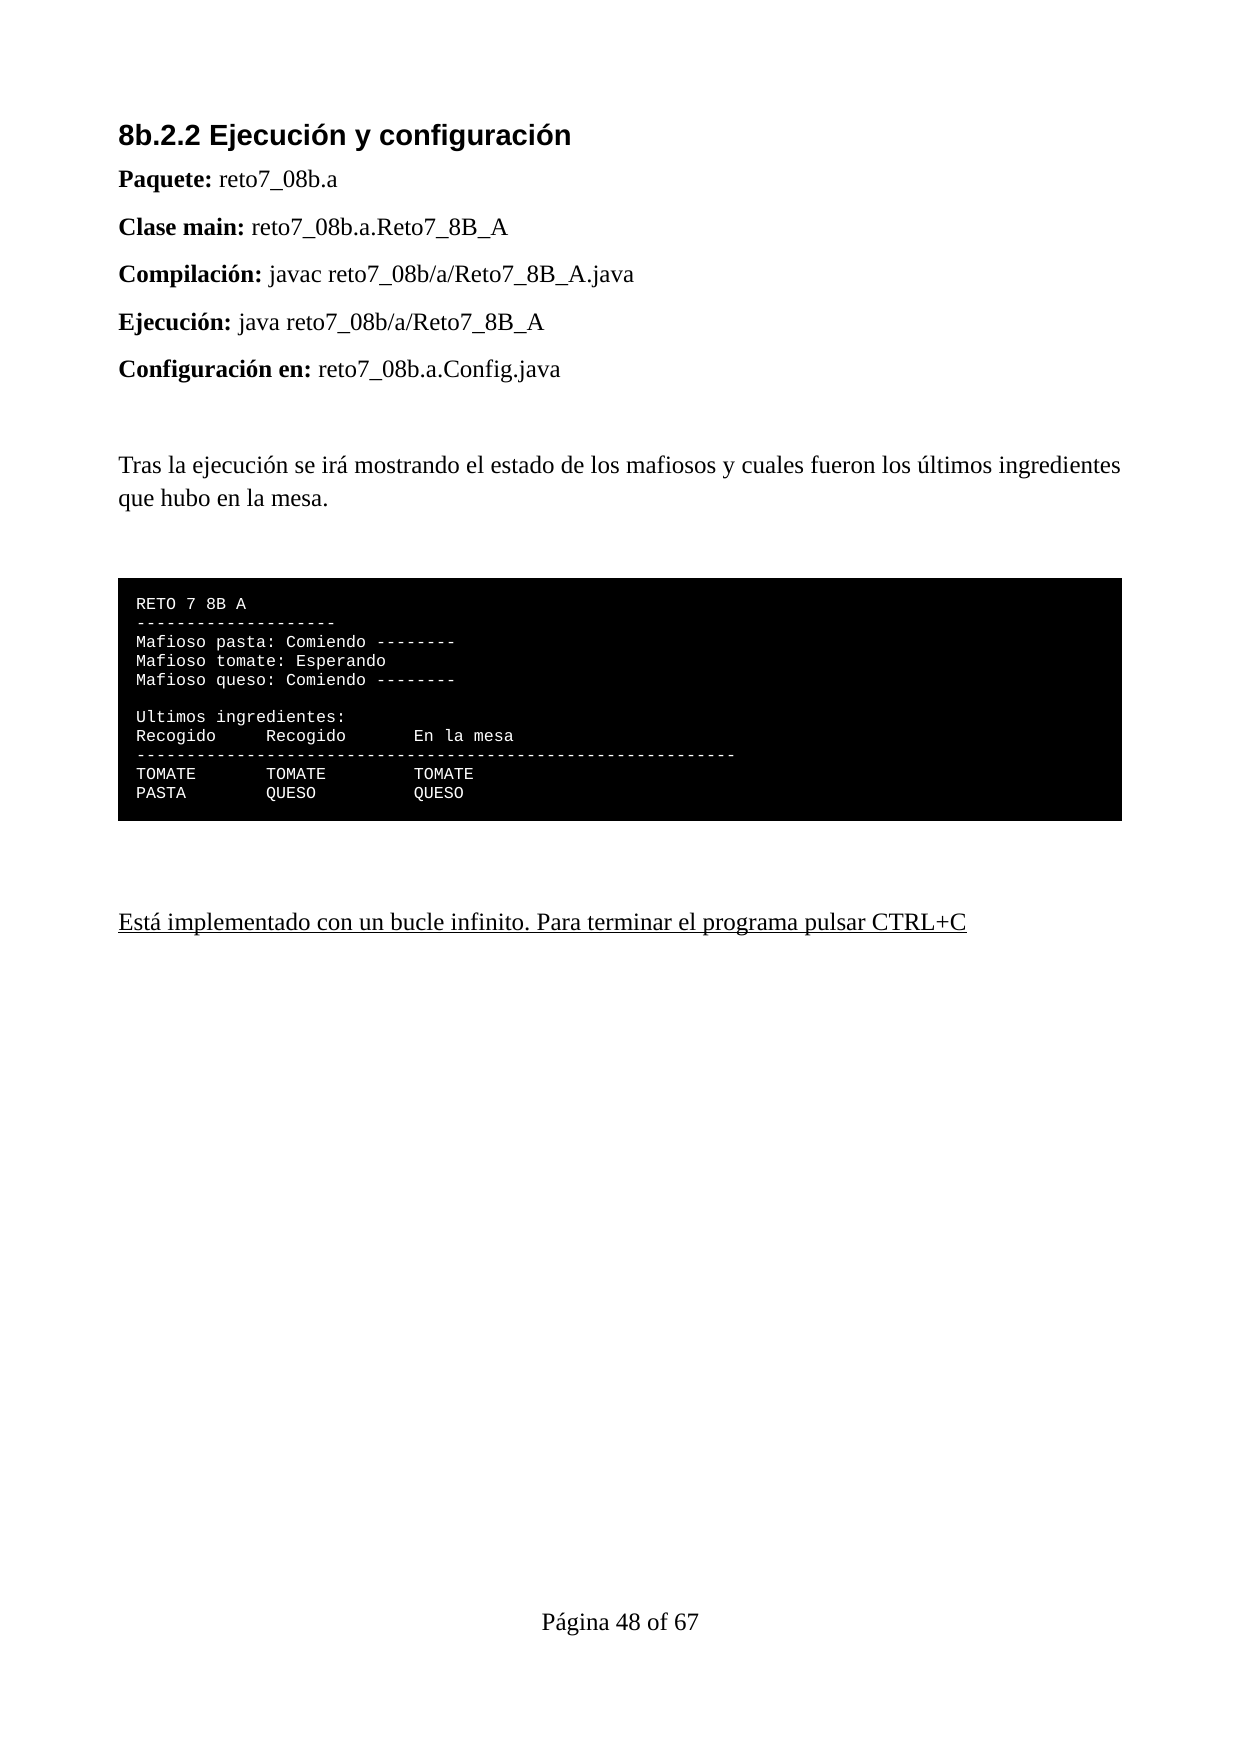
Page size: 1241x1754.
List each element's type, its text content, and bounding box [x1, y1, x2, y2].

text RETO 7 8B A [118, 578, 1122, 614]
text -------------------- [118, 614, 1122, 633]
text PASTA QUESO QUESO [118, 784, 1122, 821]
subtitle 8b.2.2 Ejecución y configuración [118, 118, 1122, 152]
text Paquete: reto7_08b.a [118, 164, 1122, 193]
text Ejecución: java reto7_08b/a/Reto7_8B_A [118, 307, 1122, 336]
text Compilación: javac reto7_08b/a/Reto7_8B_A.java [118, 259, 1122, 288]
text Ultimos ingredientes: [118, 709, 1122, 728]
text Mafioso queso: Comiendo -------- [118, 671, 1122, 690]
text Está implementado con un bucle infinito. Para terminar el programa pulsar CTRL+C [118, 907, 1122, 936]
text Mafioso tomate: Esperando [118, 652, 1122, 671]
text Clase main: reto7_08b.a.Reto7_8B_A [118, 212, 1122, 241]
text Configuración en: reto7_08b.a.Config.java [118, 354, 1122, 383]
text Recogido Recogido En la mesa [118, 728, 1122, 747]
text TOMATE TOMATE TOMATE [118, 765, 1122, 784]
text ------------------------------------------------------------ [118, 747, 1122, 765]
text Tras la ejecución se irá mostrando el estado de los mafiosos y cuales fueron los últimos ingredientes que hubo en la mesa. [118, 450, 1122, 512]
text Mafioso pasta: Comiendo -------- [118, 633, 1122, 652]
